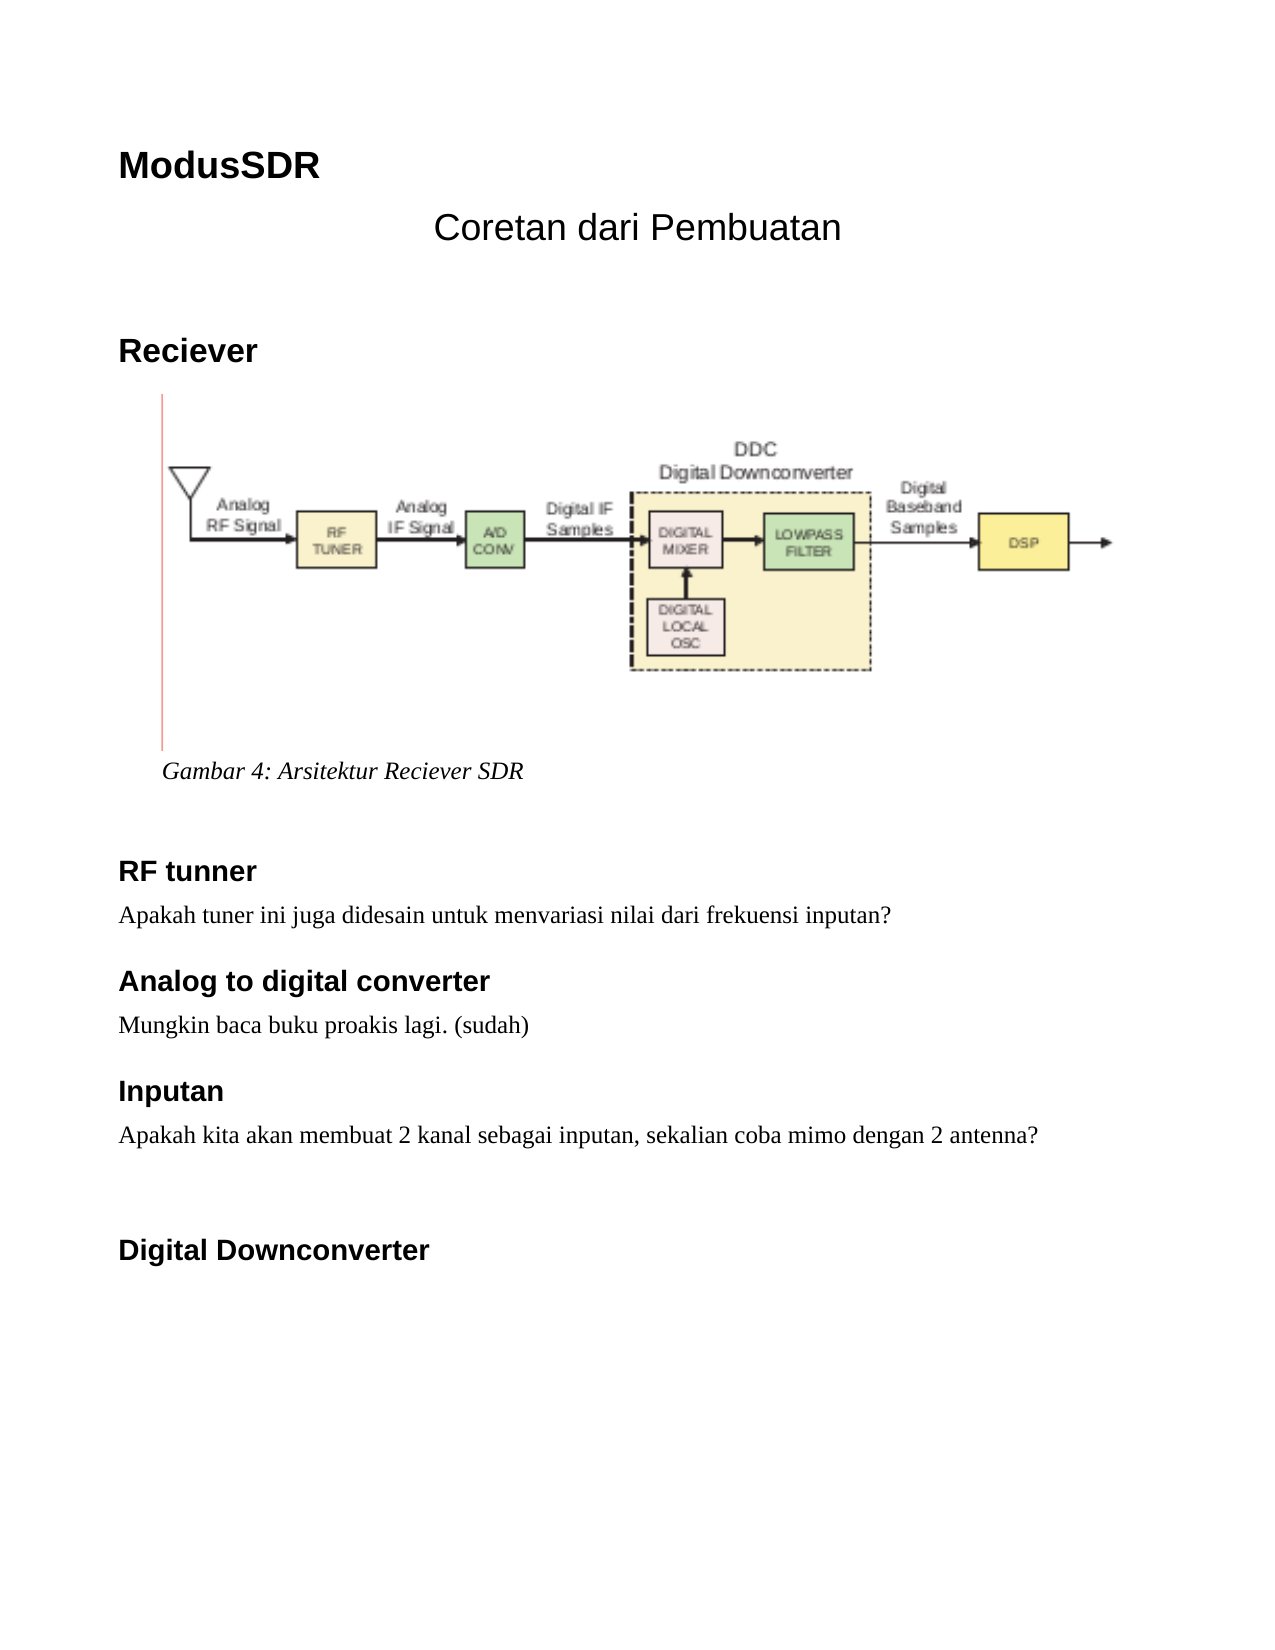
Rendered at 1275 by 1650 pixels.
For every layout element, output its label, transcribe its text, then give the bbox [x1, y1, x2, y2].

text Mungkin baca buku proakis lagi. (sudah) [118, 1011, 1157, 1039]
subtitle Digital Downconverter [118, 1233, 1157, 1267]
subtitle Reciever [118, 331, 1157, 370]
text Apakah tuner ini juga didesain untuk menvariasi nilai dari frekuensi inputan? [118, 901, 1157, 929]
picture [161, 394, 1114, 751]
subtitle ModusSDR [118, 143, 1157, 187]
subtitle Analog to digital converter [118, 964, 1157, 998]
text Apakah kita akan membuat 2 kanal sebagai inputan, sekalian coba mimo dengan 2 antenna? [118, 1120, 1157, 1149]
subtitle Inputan [118, 1074, 1157, 1108]
subtitle RF tunner [118, 854, 1157, 888]
subtitle Coretan dari Pembuatan [118, 206, 1157, 249]
text Gambar 4: Arsitektur Reciever SDR [162, 751, 1113, 785]
